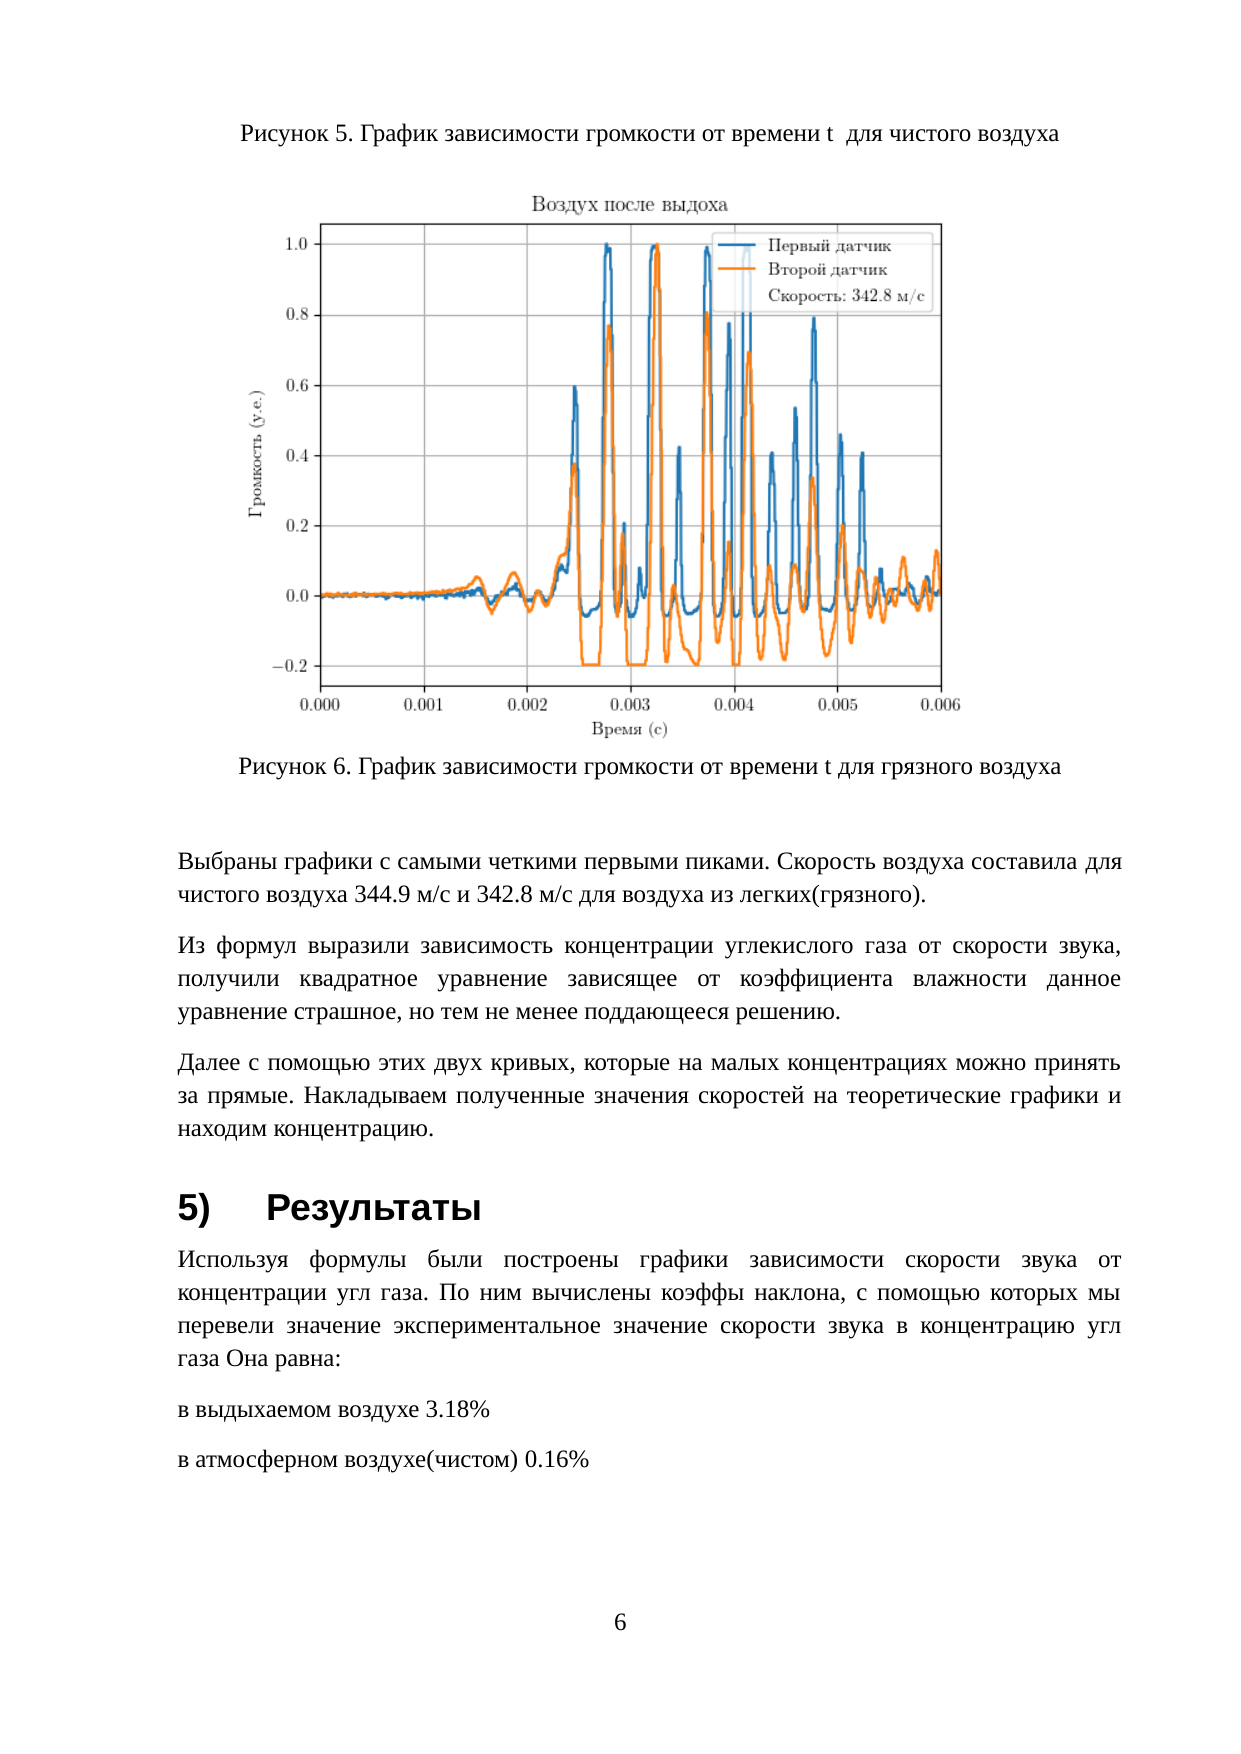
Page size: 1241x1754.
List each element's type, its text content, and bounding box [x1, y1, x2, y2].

text Используя формулы были построены графики зависимости скорости звука от концентрации угл газа. По ним вычислены коэффы наклона, с помощью которых мы перевели значение экспериментальное значение скорости звука в концентрацию угл газа Она равна: [177, 1244, 1122, 1372]
text Рисунок 5. График зависимости громкости от времени t для чистого воздуха [177, 118, 1122, 147]
text в выдыхаемом воздухе 3.18% [177, 1394, 1122, 1423]
text в атмосферном воздухе(чистом) 0.16% [177, 1444, 1122, 1473]
picture [220, 151, 1020, 752]
subtitle Результаты [177, 1186, 1093, 1229]
text Далее с помощью этих двух кривых, которые на малых концентрациях можно принять за прямые. Накладываем полученные значения скоростей на теоретические графики и находим концентрацию. [177, 1047, 1122, 1141]
text Из формул выразили зависимость концентрации углекислого газа от скорости звука, получили квадратное уравнение зависящее от коэффициента влажности данное уравнение страшное, но тем не менее поддающееся решению. [177, 930, 1122, 1025]
text Выбраны графики с самыми четкими первыми пиками. Скорость воздуха составила для чистого воздуха 344.9 м/с и 342.8 м/с для воздуха из легких(грязного). [177, 846, 1122, 908]
text Рисунок 6. График зависимости громкости от времени t для грязного воздуха [177, 752, 1122, 780]
